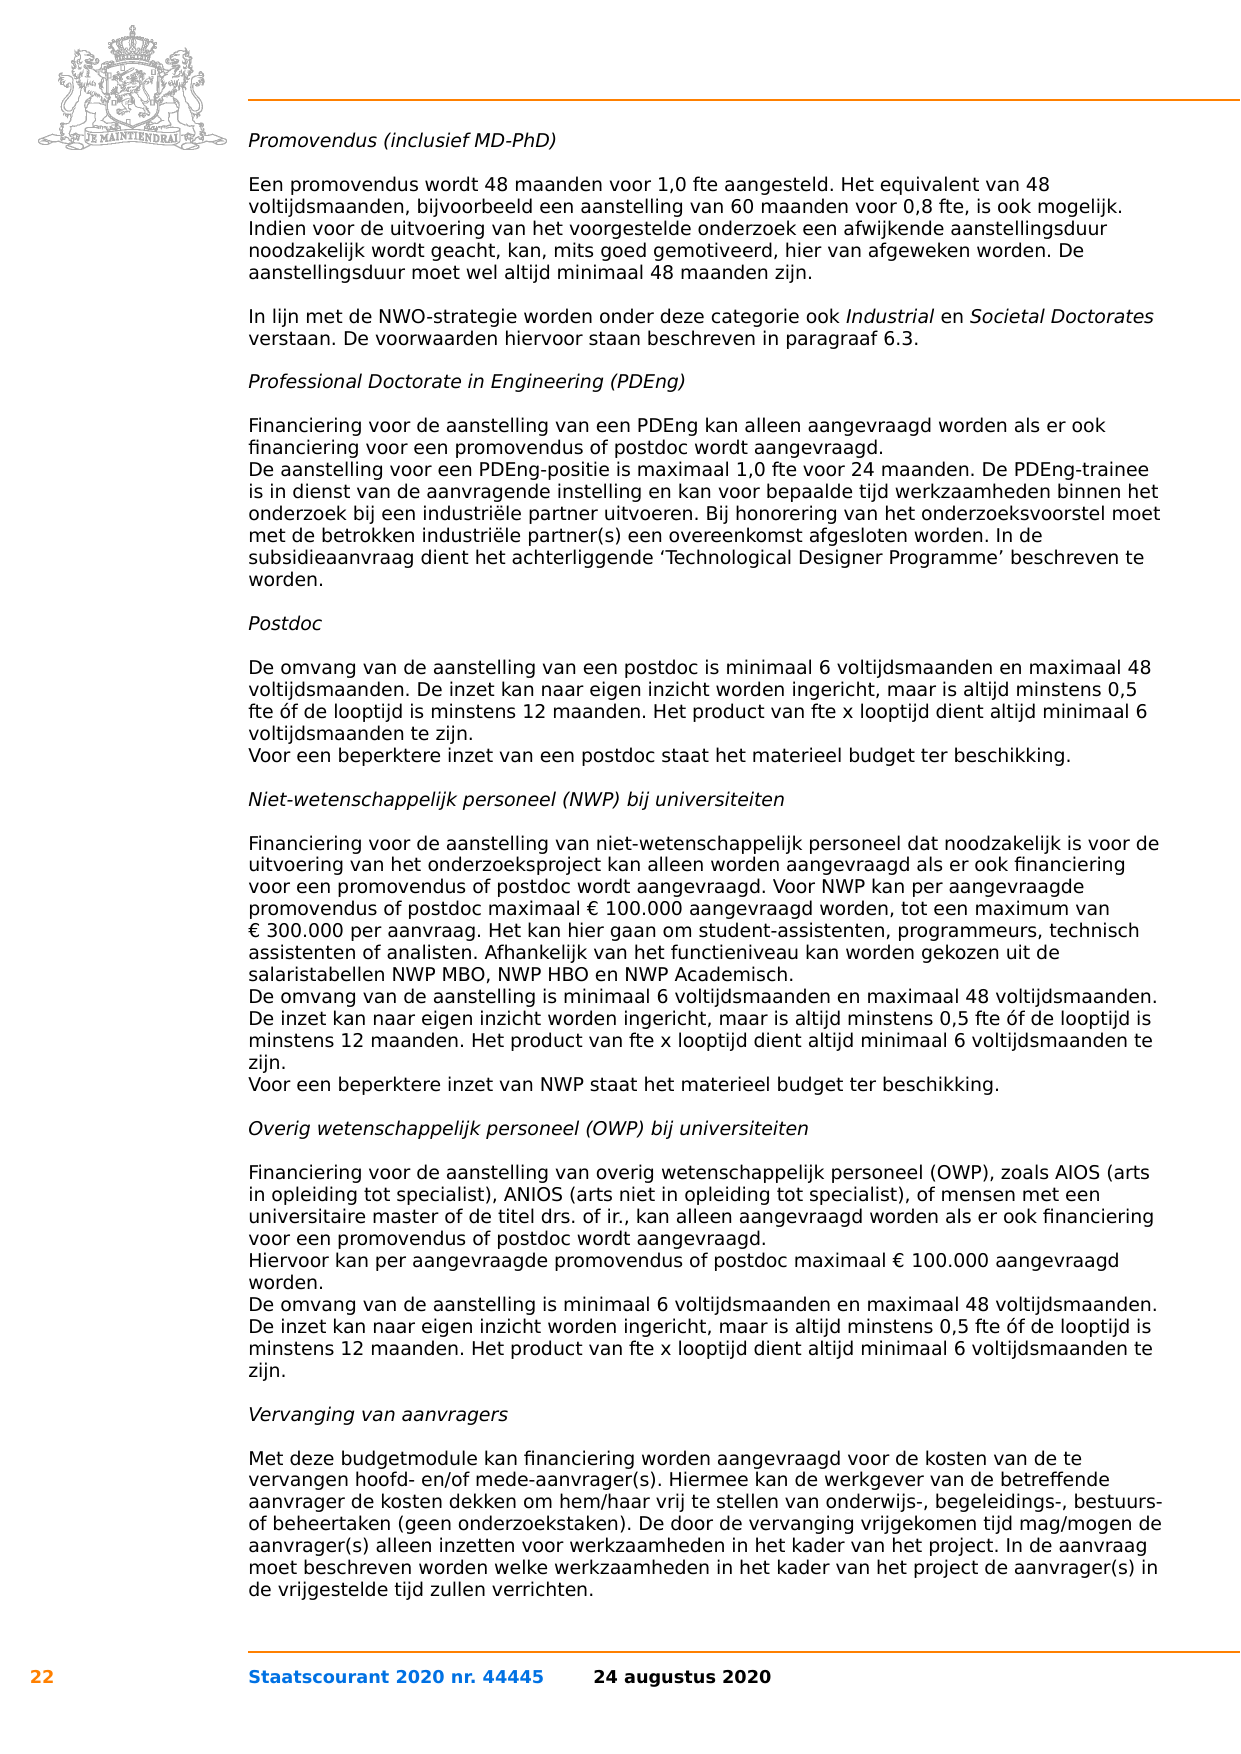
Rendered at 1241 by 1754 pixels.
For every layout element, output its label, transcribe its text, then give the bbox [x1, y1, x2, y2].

text Voor een beperktere inzet van NWP staat het materieel budget ter beschikking. [248, 1074, 1163, 1096]
text Met deze budgetmodule kan financiering worden aangevraagd voor de kosten van de te vervangen hoofd- en/of mede-aanvrager(s). Hiermee kan de werkgever van de betreffende aanvrager de kosten dekken om hem/haar vrij te stellen van onderwijs-, begeleidings-, bestuurs- of beheertaken (geen onderzoekstaken). De door de vervanging vrijgekomen tijd mag/mogen de aanvrager(s) alleen inzetten voor werkzaamheden in het kader van het project. In de aanvraag moet beschreven worden welke werkzaamheden in het kader van het project de aanvrager(s) in de vrijgestelde tijd zullen verrichten. [248, 1447, 1163, 1601]
text In lijn met de NWO-strategie worden onder deze categorie ook Industrial en Societal Doctorates verstaan. De voorwaarden hiervoor staan beschreven in paragraaf 6.3. [248, 306, 1163, 349]
picture [38, 25, 227, 150]
subtitle Postdoc [248, 613, 1163, 635]
text Financiering voor de aanstelling van overig wetenschappelijk personeel (OWP), zoals AIOS (arts in opleiding tot specialist), ANIOS (arts niet in opleiding tot specialist), of mensen met een universitaire master of de titel drs. of ir., kan alleen aangevraagd worden als er ook financiering voor een promovendus of postdoc wordt aangevraagd. [248, 1162, 1163, 1250]
subtitle Professional Doctorate in Engineering (PDEng) [248, 371, 1163, 393]
text Hiervoor kan per aangevraagde promovendus of postdoc maximaal € 100.000 aangevraagd worden. [248, 1250, 1163, 1294]
subtitle Promovendus (inclusief MD-PhD) [248, 130, 1163, 152]
text Een promovendus wordt 48 maanden voor 1,0 fte aangesteld. Het equivalent van 48 voltijdsmaanden, bijvoorbeeld een aanstelling van 60 maanden voor 0,8 fte, is ook mogelijk. Indien voor de uitvoering van het voorgestelde onderzoek een afwijkende aanstellingsduur noodzakelijk wordt geacht, kan, mits goed gemotiveerd, hier van afgeweken worden. De aanstellingsduur moet wel altijd minimaal 48 maanden zijn. [248, 174, 1163, 284]
text De omvang van de aanstelling is minimaal 6 voltijdsmaanden en maximaal 48 voltijdsmaanden. De inzet kan naar eigen inzicht worden ingericht, maar is altijd minstens 0,5 fte óf de looptijd is minstens 12 maanden. Het product van fte x looptijd dient altijd minimaal 6 voltijdsmaanden te zijn. [248, 1294, 1163, 1382]
subtitle Niet-wetenschappelijk personeel (NWP) bij universiteiten [248, 788, 1163, 811]
subtitle Vervanging van aanvragers [248, 1403, 1163, 1426]
subtitle Overig wetenschappelijk personeel (OWP) bij universiteiten [248, 1118, 1163, 1140]
text Financiering voor de aanstelling van niet-wetenschappelijk personeel dat noodzakelijk is voor de uitvoering van het onderzoeksproject kan alleen worden aangevraagd als er ook financiering voor een promovendus of postdoc wordt aangevraagd. Voor NWP kan per aangevraagde promovendus of postdoc maximaal € 100.000 aangevraagd worden, tot een maximum van € 300.000 per aanvraag. Het kan hier gaan om student-assistenten, programmeurs, technisch assistenten of analisten. Afhankelijk van het functieniveau kan worden gekozen uit de salaristabellen NWP MBO, NWP HBO en NWP Academisch. [248, 832, 1163, 986]
text De omvang van de aanstelling is minimaal 6 voltijdsmaanden en maximaal 48 voltijdsmaanden. De inzet kan naar eigen inzicht worden ingericht, maar is altijd minstens 0,5 fte óf de looptijd is minstens 12 maanden. Het product van fte x looptijd dient altijd minimaal 6 voltijdsmaanden te zijn. [248, 986, 1163, 1074]
text Financiering voor de aanstelling van een PDEng kan alleen aangevraagd worden als er ook financiering voor een promovendus of postdoc wordt aangevraagd. [248, 415, 1163, 459]
text Voor een beperktere inzet van een postdoc staat het materieel budget ter beschikking. [248, 745, 1163, 767]
text De omvang van de aanstelling van een postdoc is minimaal 6 voltijdsmaanden en maximaal 48 voltijdsmaanden. De inzet kan naar eigen inzicht worden ingericht, maar is altijd minstens 0,5 fte óf de looptijd is minstens 12 maanden. Het product van fte x looptijd dient altijd minimaal 6 voltijdsmaanden te zijn. [248, 657, 1163, 745]
text De aanstelling voor een PDEng-positie is maximaal 1,0 fte voor 24 maanden. De PDEng-trainee is in dienst van de aanvragende instelling en kan voor bepaalde tijd werkzaamheden binnen het onderzoek bij een industriële partner uitvoeren. Bij honorering van het onderzoeksvoorstel moet met de betrokken industriële partner(s) een overeenkomst afgesloten worden. In de subsidieaanvraag dient het achterliggende ‘Technological Designer Programme’ beschreven te worden. [248, 459, 1163, 591]
